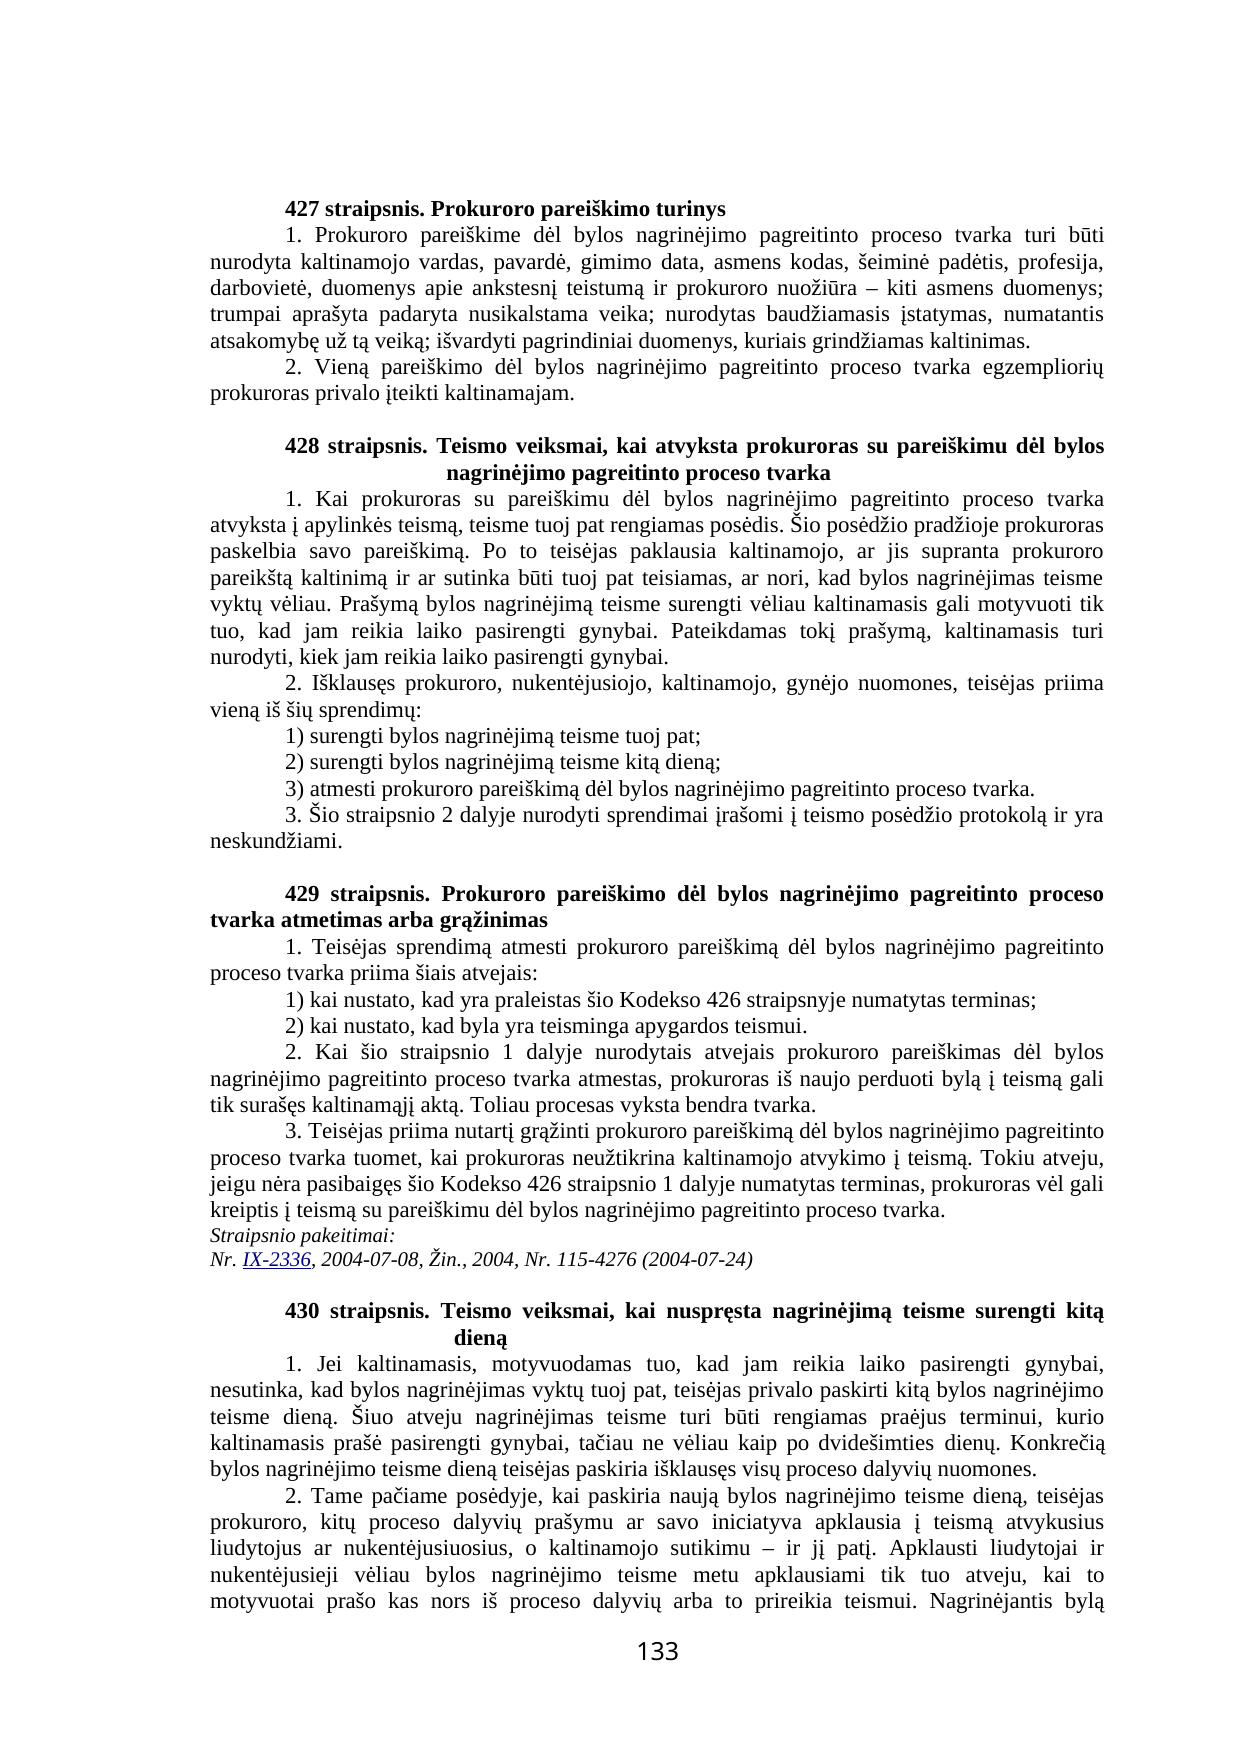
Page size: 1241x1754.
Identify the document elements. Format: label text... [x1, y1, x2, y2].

text 3. Teisėjas priima nutartį grąžinti prokuroro pareiškimą dėl bylos nagrinėjimo pagreitinto proceso tvarka tuomet, kai prokuroras neužtikrina kaltinamojo atvykimo į teismą. Tokiu atveju, jeigu nėra pasibaigęs šio Kodekso 426 straipsnio 1 dalyje numatytas terminas, prokuroras vėl gali kreiptis į teismą su pareiškimu dėl bylos nagrinėjimo pagreitinto proceso tvarka. [210, 1117, 1106, 1223]
text 2. Kai šio straipsnio 1 dalyje nurodytais atvejais prokuroro pareiškimas dėl bylos nagrinėjimo pagreitinto proceso tvarka atmestas, prokuroras iš naujo perduoti bylą į teismą gali tik surašęs kaltinamąjį aktą. Toliau procesas vyksta bendra tvarka. [210, 1038, 1106, 1117]
text 1. Prokuroro pareiškime dėl bylos nagrinėjimo pagreitinto proceso tvarka turi būti nurodyta kaltinamojo vardas, pavardė, gimimo data, asmens kodas, šeiminė padėtis, profesija, darbovietė, duomenys apie ankstesnį teistumą ir prokuroro nuožiūra – kiti asmens duomenys; trumpai aprašyta padaryta nusikalstama veika; nurodytas baudžiamasis įstatymas, numatantis atsakomybę už tą veiką; išvardyti pagrindiniai duomenys, kuriais grindžiamas kaltinimas. [210, 221, 1106, 353]
text Nr. IX-2336, 2004-07-08, Žin., 2004, Nr. 115-4276 (2004-07-24) [210, 1247, 1106, 1271]
text 3) atmesti prokuroro pareiškimą dėl bylos nagrinėjimo pagreitinto proceso tvarka. [210, 775, 1106, 801]
text 427 straipsnis. Prokuroro pareiškimo turinys [210, 195, 1106, 221]
text 2. Tame pačiame posėdyje, kai paskiria naują bylos nagrinėjimo teisme dieną, teisėjas prokuroro, kitų proceso dalyvių prašymu ar savo iniciatyva apklausia į teismą atvykusius liudytojus ar nukentėjusiuosius, o kaltinamojo sutikimu – ir jį patį. Apklausti liudytojai ir nukentėjusieji vėliau bylos nagrinėjimo teisme metu apklausiami tik tuo atveju, kai to motyvuotai prašo kas nors iš proceso dalyvių arba to prireikia teismui. Nagrinėjantis bylą [210, 1482, 1106, 1613]
text 3. Šio straipsnio 2 dalyje nurodyti sprendimai įrašomi į teismo posėdžio protokolą ir yra neskundžiami. [210, 801, 1106, 854]
text 2. Išklausęs prokuroro, nukentėjusiojo, kaltinamojo, gynėjo nuomones, teisėjas priima vieną iš šių sprendimų: [210, 669, 1106, 722]
text 2) kai nustato, kad byla yra teisminga apygardos teismui. [210, 1012, 1106, 1038]
text 429 straipsnis. Prokuroro pareiškimo dėl bylos nagrinėjimo pagreitinto proceso tvarka atmetimas arba grąžinimas [210, 880, 1106, 933]
text 428 straipsnis. Teismo veiksmai, kai atvyksta prokuroras su pareiškimu dėl bylos nagrinėjimo pagreitinto proceso tvarka [285, 432, 1106, 485]
text 1. Jei kaltinamasis, motyvuodamas tuo, kad jam reikia laiko pasirengti gynybai, nesutinka, kad bylos nagrinėjimas vyktų tuoj pat, teisėjas privalo paskirti kitą bylos nagrinėjimo teisme dieną. Šiuo atveju nagrinėjimas teisme turi būti rengiamas praėjus terminui, kurio kaltinamasis prašė pasirengti gynybai, tačiau ne vėliau kaip po dvidešimties dienų. Konkrečią bylos nagrinėjimo teisme dieną teisėjas paskiria išklausęs visų proceso dalyvių nuomones. [210, 1350, 1106, 1482]
text Straipsnio pakeitimai: [210, 1223, 1106, 1247]
text 2. Vieną pareiškimo dėl bylos nagrinėjimo pagreitinto proceso tvarka egzempliorių prokuroras privalo įteikti kaltinamajam. [210, 353, 1106, 406]
text 1) kai nustato, kad yra praleistas šio Kodekso 426 straipsnyje numatytas terminas; [210, 986, 1106, 1012]
text 1) surengti bylos nagrinėjimą teisme tuoj pat; [210, 722, 1106, 748]
text 2) surengti bylos nagrinėjimą teisme kitą dieną; [210, 748, 1106, 775]
text 1. Teisėjas sprendimą atmesti prokuroro pareiškimą dėl bylos nagrinėjimo pagreitinto proceso tvarka priima šiais atvejais: [210, 933, 1106, 986]
text 430 straipsnis. Teismo veiksmai, kai nuspręsta nagrinėjimą teisme surengti kitą dieną [285, 1297, 1106, 1350]
text 1. Kai prokuroras su pareiškimu dėl bylos nagrinėjimo pagreitinto proceso tvarka atvyksta į apylinkės teismą, teisme tuoj pat rengiamas posėdis. Šio posėdžio pradžioje prokuroras paskelbia savo pareiškimą. Po to teisėjas paklausia kaltinamojo, ar jis supranta prokuroro pareikštą kaltinimą ir ar sutinka būti tuoj pat teisiamas, ar nori, kad bylos nagrinėjimas teisme vyktų vėliau. Prašymą bylos nagrinėjimą teisme surengti vėliau kaltinamasis gali motyvuoti tik tuo, kad jam reikia laiko pasirengti gynybai. Pateikdamas tokį prašymą, kaltinamasis turi nurodyti, kiek jam reikia laiko pasirengti gynybai. [210, 485, 1106, 669]
